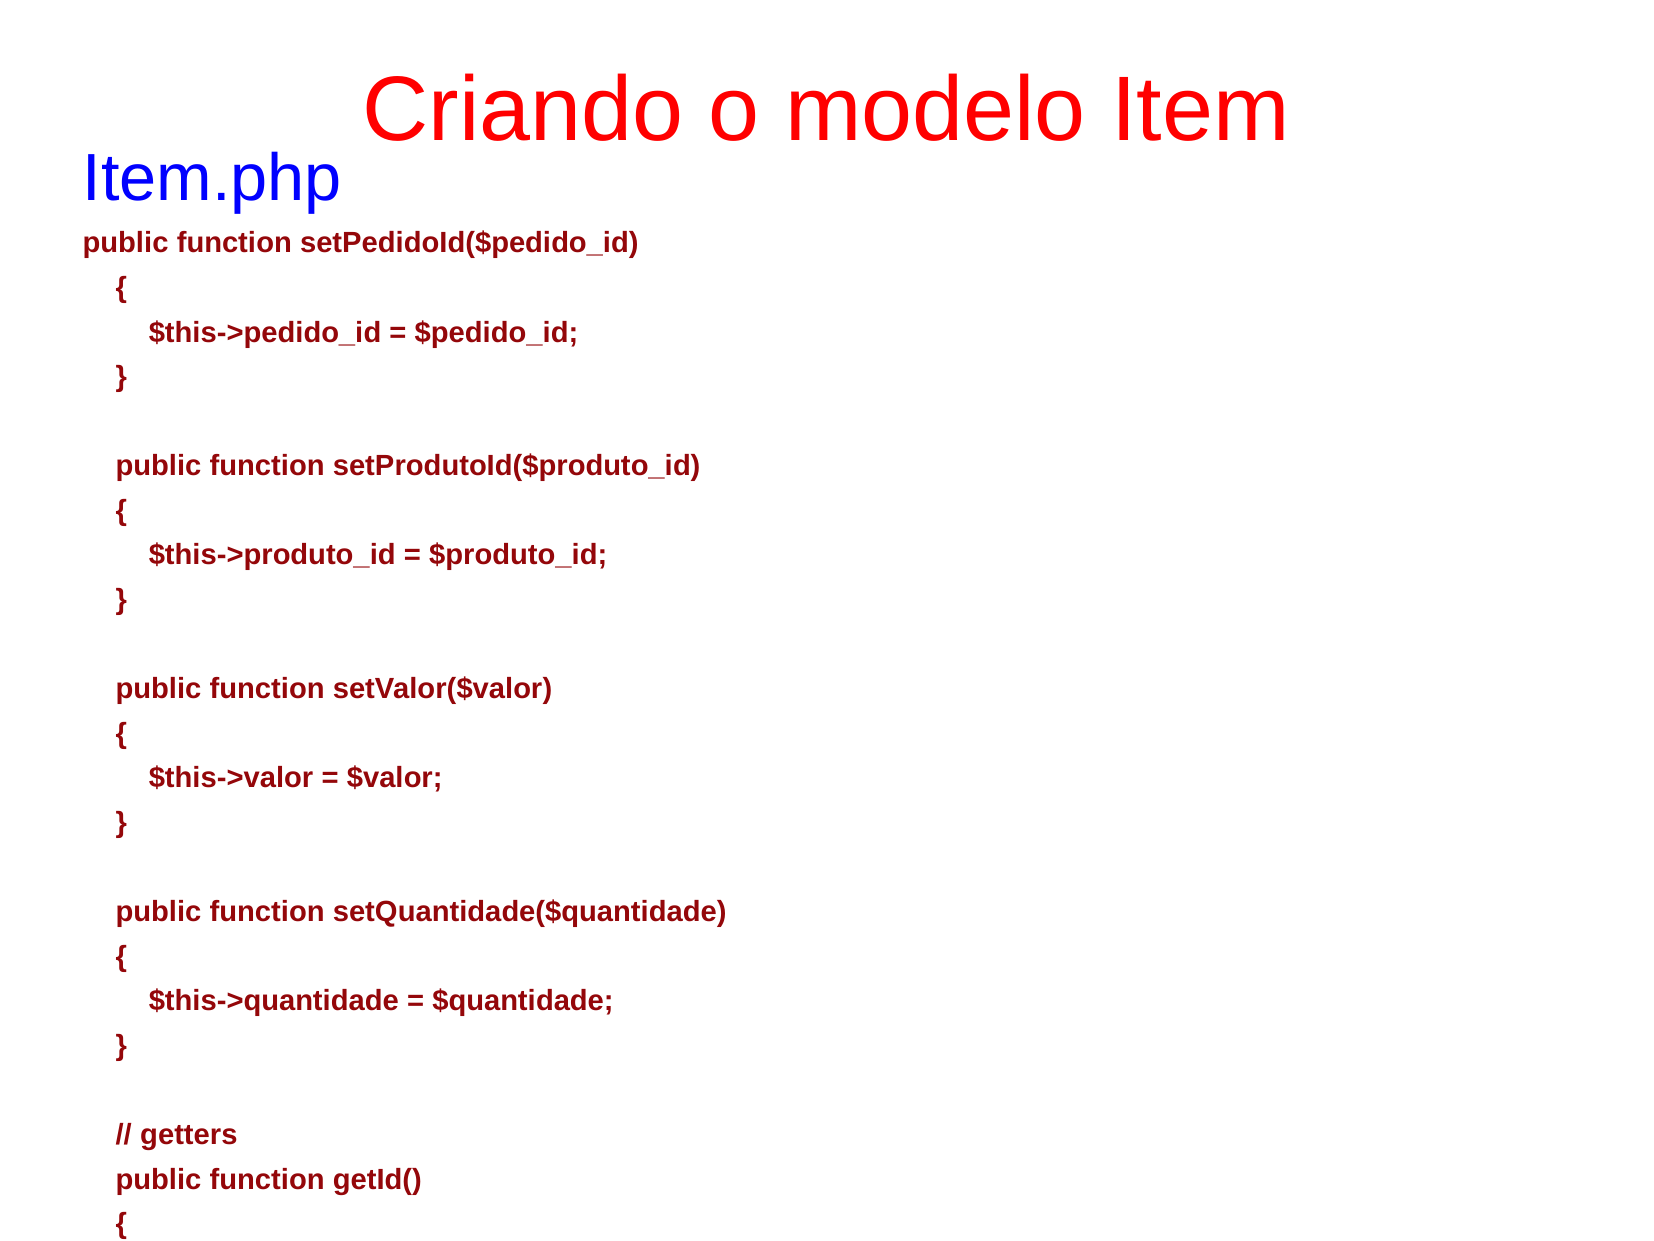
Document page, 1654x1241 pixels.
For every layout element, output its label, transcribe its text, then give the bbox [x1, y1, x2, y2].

title Criando o modelo Item [82, 5, 1571, 213]
subtitle Item.php public function setPedidoId($pedido_id) { $this->pedido_id = $pedido_id; } public function setProdutoId($produto_id) { $this->produto_id = $produto_id; } public function setValor($valor) { $this->valor = $valor; } public function setQuantidade($quantidade) { $this->quantidade = $quantidade; } // getters public function getId() { [82, 213, 1571, 1241]
